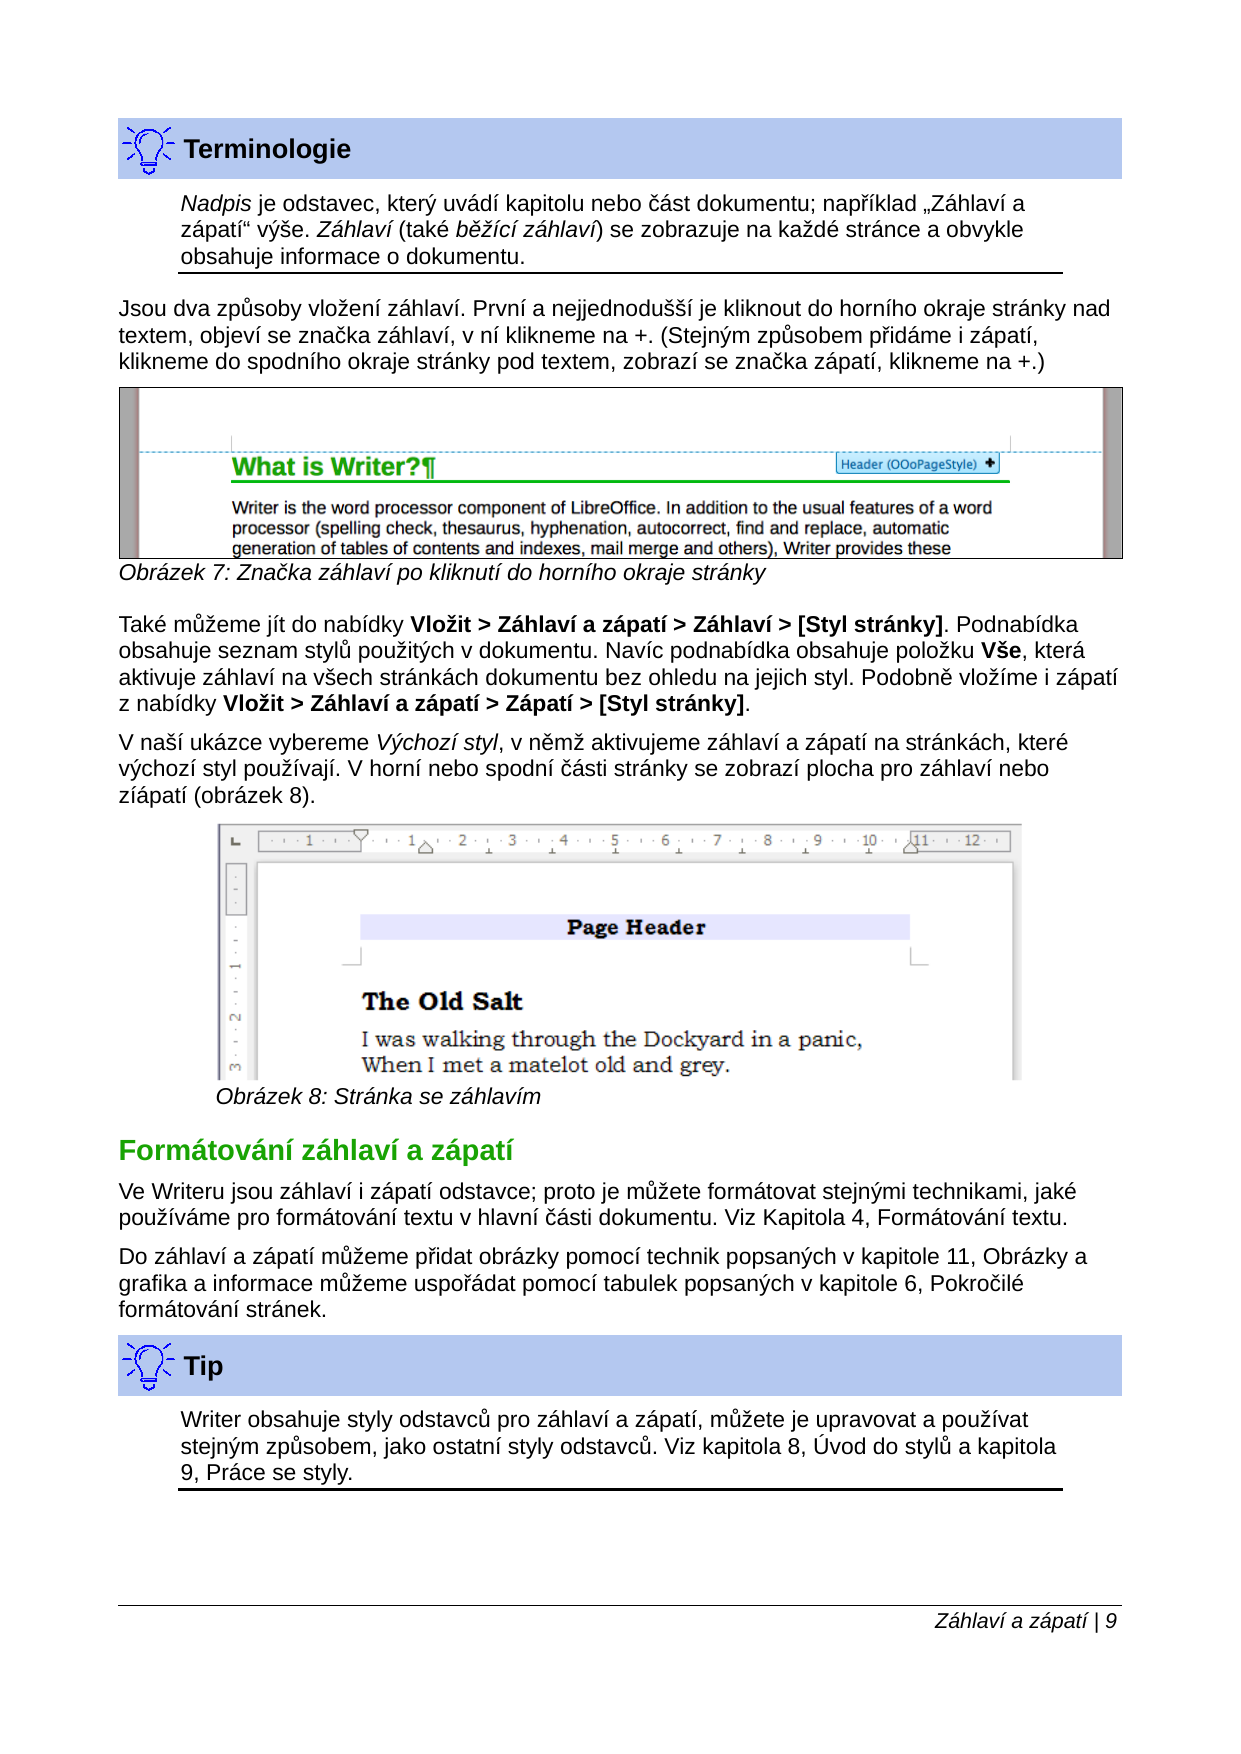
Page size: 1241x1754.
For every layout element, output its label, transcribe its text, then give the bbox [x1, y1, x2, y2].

text Ve Writeru jsou záhlaví i zápatí odstavce; proto je můžete formátovat stejnými technikami, jaké používáme pro formátování textu v hlavní části dokumentu. Viz Kapitola 4, Formátování textu. [118, 1178, 1122, 1231]
text Writer obsahuje styly odstavců pro záhlaví a zápatí, můžete je upravovat a používat stejným způsobem, jako ostatní styly odstavců. Viz kapitola 8, Úvod do stylů a kapitola 9, Práce se styly. [177, 1403, 1063, 1491]
subtitle Terminologie [118, 118, 1122, 179]
text Obrázek 8: Stránka se záhlavím [215, 1083, 1025, 1109]
text V naší ukázce vybereme Výchozí styl, v němž aktivujeme záhlaví a zápatí na stránkách, které výchozí styl používají. V horní nebo spodní části stránky se zobrazí plocha pro záhlaví nebo zíápatí (obrázek 8). [118, 729, 1122, 808]
text Nadpis je odstavec, který uvádí kapitolu nebo část dokumentu; například „Záhlaví a zápatí“ výše. Záhlaví (také běžící záhlaví) se zobrazuje na každé stránce a obvykle obsahuje informace o dokumentu. [177, 187, 1063, 274]
picture [120, 388, 1122, 558]
picture [215, 820, 1025, 1083]
text Do záhlaví a zápatí můžeme přidat obrázky pomocí technik popsaných v kapitole 11, Obrázky a grafika a informace můžeme uspořádat pomocí tabulek popsaných v kapitole 6, Pokročilé formátování stránek. [118, 1243, 1122, 1322]
text Obrázek 7: Značka záhlaví po kliknutí do horního okraje stránky [118, 558, 1122, 585]
picture [119, 1335, 179, 1395]
subtitle Tip [118, 1335, 1122, 1396]
text Jsou dva způsoby vložení záhlaví. První a nejjednodušší je kliknout do horního okraje stránky nad textem, objeví se značka záhlaví, v ní klikneme na +. (Stejným způsobem přidáme i zápatí, klikneme do spodního okraje stránky pod textem, zobrazí se značka zápatí, klikneme na +.) [118, 295, 1122, 374]
subtitle Formátování záhlaví a zápatí [118, 1133, 1122, 1166]
picture [119, 119, 179, 179]
text Také můžeme jít do nabídky Vložit > Záhlaví a zápatí > Záhlaví > [Styl stránky]. Podnabídka obsahuje seznam stylů použitých v dokumentu. Navíc podnabídka obsahuje položku Vše, která aktivuje záhlaví na všech stránkách dokumentu bez ohledu na jejich styl. Podobně vložíme i zápatí z nabídky Vložit > Záhlaví a zápatí > Zápatí > [Styl stránky]. [118, 611, 1122, 716]
